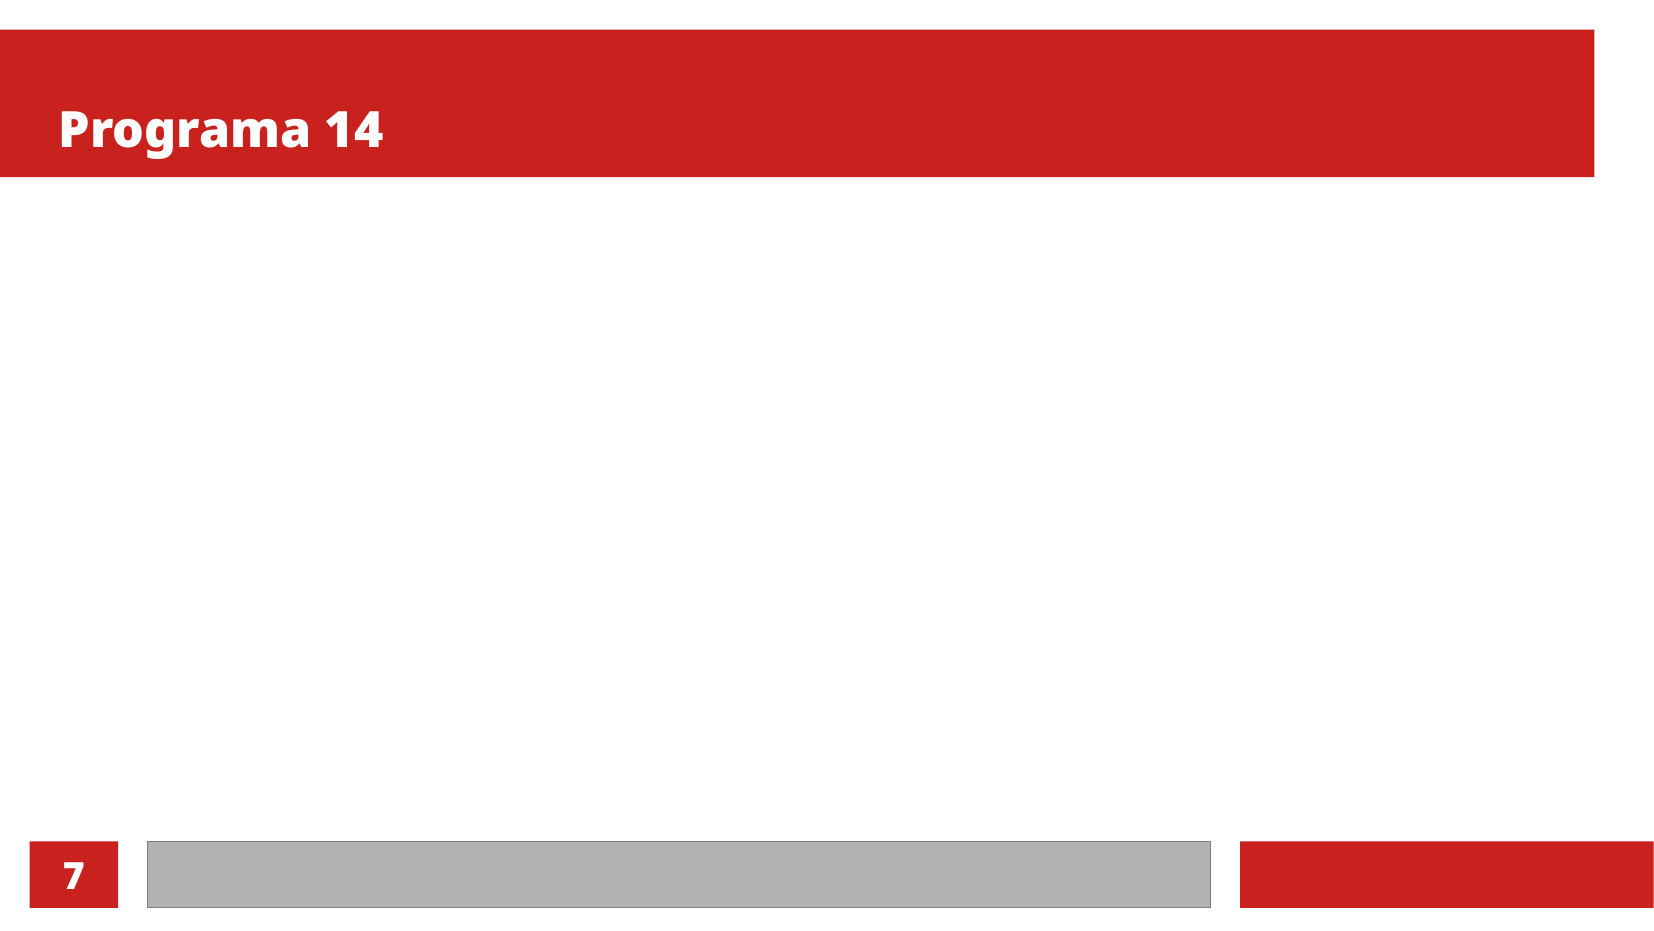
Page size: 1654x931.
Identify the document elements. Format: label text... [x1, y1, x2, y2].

title Programa 14 [59, 44, 1595, 163]
